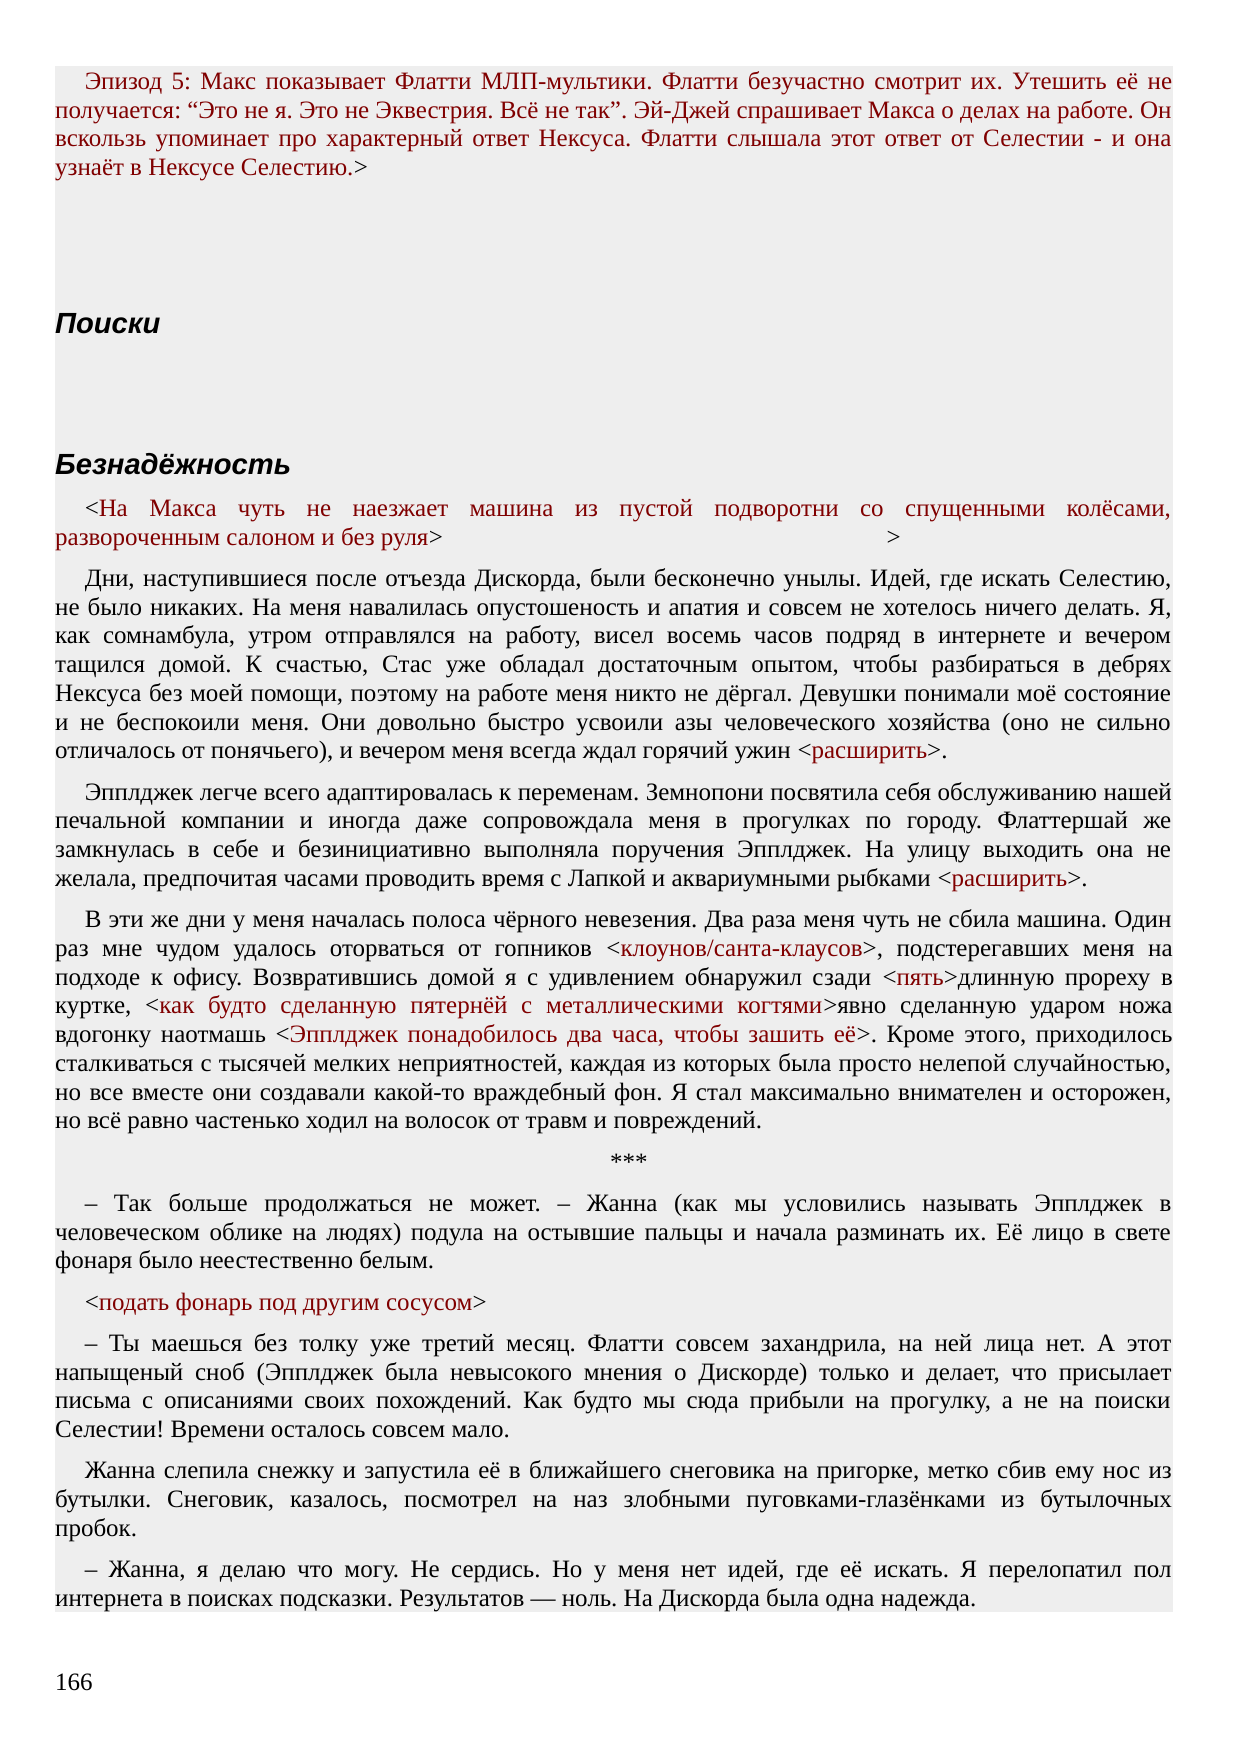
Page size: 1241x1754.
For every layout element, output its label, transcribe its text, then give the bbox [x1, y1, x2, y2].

text В эти же дни у меня началась полоса чёрного невезения. Два раза меня чуть не сбила машина. Один раз мне чудом удалось оторваться от гопников <клоунов/санта-клаусов>, подстерегавших меня на подходе к офису. Возвратившись домой я с удивлением обнаружил сзади <пять>длинную прореху в куртке, <как будто сделанную пятернёй с металлическими когтями>явно сделанную ударом ножа вдогонку наотмашь <Эпплджек понадобилось два часа, чтобы зашить её>. Кроме этого, приходилось сталкиваться с тысячей мелких неприятностей, каждая из которых была просто нелепой случайностью, но все вместе они создавали какой-то враждебный фон. Я стал максимально внимателен и осторожен, но всё равно частенько ходил на волосок от травм и повреждений. [55, 904, 1173, 1134]
text – Так больше продолжаться не может. – Жанна (как мы условились называть Эпплджек в человеческом облике на людях) подула на остывшие пальцы и начала разминать их. Её лицо в свете фонаря было неестественно белым. [55, 1188, 1173, 1274]
text <На Макса чуть не наезжает машина из пустой подворотни со спущенными колёсами, развороченным салоном и без руля> > [55, 493, 1173, 550]
text – Жанна, я делаю что могу. Не сердись. Но у меня нет идей, где её искать. Я перелопатил пол интернета в поисках подсказки. Результатов — ноль. На Дискорда была одна надежда. [55, 1554, 1173, 1612]
text *** [55, 1147, 1173, 1175]
text Эпплджек легче всего адаптировалась к переменам. Земнопони посвятила себя обслуживанию нашей печальной компании и иногда даже сопровождала меня в прогулках по городу. Флаттершай же замкнулась в себе и безинициативно выполняла поручения Эпплджек. На улицу выходить она не желала, предпочитая часами проводить время с Лапкой и аквариумными рыбками <расширить>. [55, 777, 1173, 892]
text Эпизод 5: Макс показывает Флатти МЛП-мультики. Флатти безучастно смотрит их. Утешить её не получается: “Это не я. Это не Эквестрия. Всё не так”. Эй-Джей спрашивает Макса о делах на работе. Он вскользь упоминает про характерный ответ Нексуса. Флатти слышала этот ответ от Селестии - и она узнаёт в Нексусе Селестию.> [55, 66, 1173, 181]
text Дни, наступившиеся после отъезда Дискорда, были бесконечно унылы. Идей, где искать Селестию, не было никаких. На меня навалилась опустошеность и апатия и совсем не хотелось ничего делать. Я, как сомнамбула, утром отправлялся на работу, висел восемь часов подряд в интернете и вечером тащился домой. К счастью, Стас уже обладал достаточным опытом, чтобы разбираться в дебрях Нексуса без моей помощи, поэтому на работе меня никто не дёргал. Девушки понимали моё состояние и не беспокоили меня. Они довольно быстро усвоили азы человеческого хозяйства (оно не сильно отличалось от понячьего), и вечером меня всегда ждал горячий ужин <расширить>. [55, 563, 1173, 764]
text Жанна слепила снежку и запустила её в ближайшего снеговика на пригорке, метко сбив ему нос из бутылки. Снеговик, казалось, посмотрел на наз злобными пуговками-глазёнками из бутылочных пробок. [55, 1455, 1173, 1542]
text – Ты маешься без толку уже третий месяц. Флатти совсем захандрила, на ней лица нет. А этот напыщеный сноб (Эпплджек была невысокого мнения о Дискорде) только и делает, что присылает письма с описаниями своих похождений. Как будто мы сюда прибыли на прогулку, а не на поиски Селестии! Времени осталось совсем мало. [55, 1328, 1173, 1443]
text <подать фонарь под другим сосусом> [55, 1287, 1173, 1315]
subtitle Поиски [55, 306, 1173, 339]
subtitle Безнадёжность [55, 447, 1173, 480]
